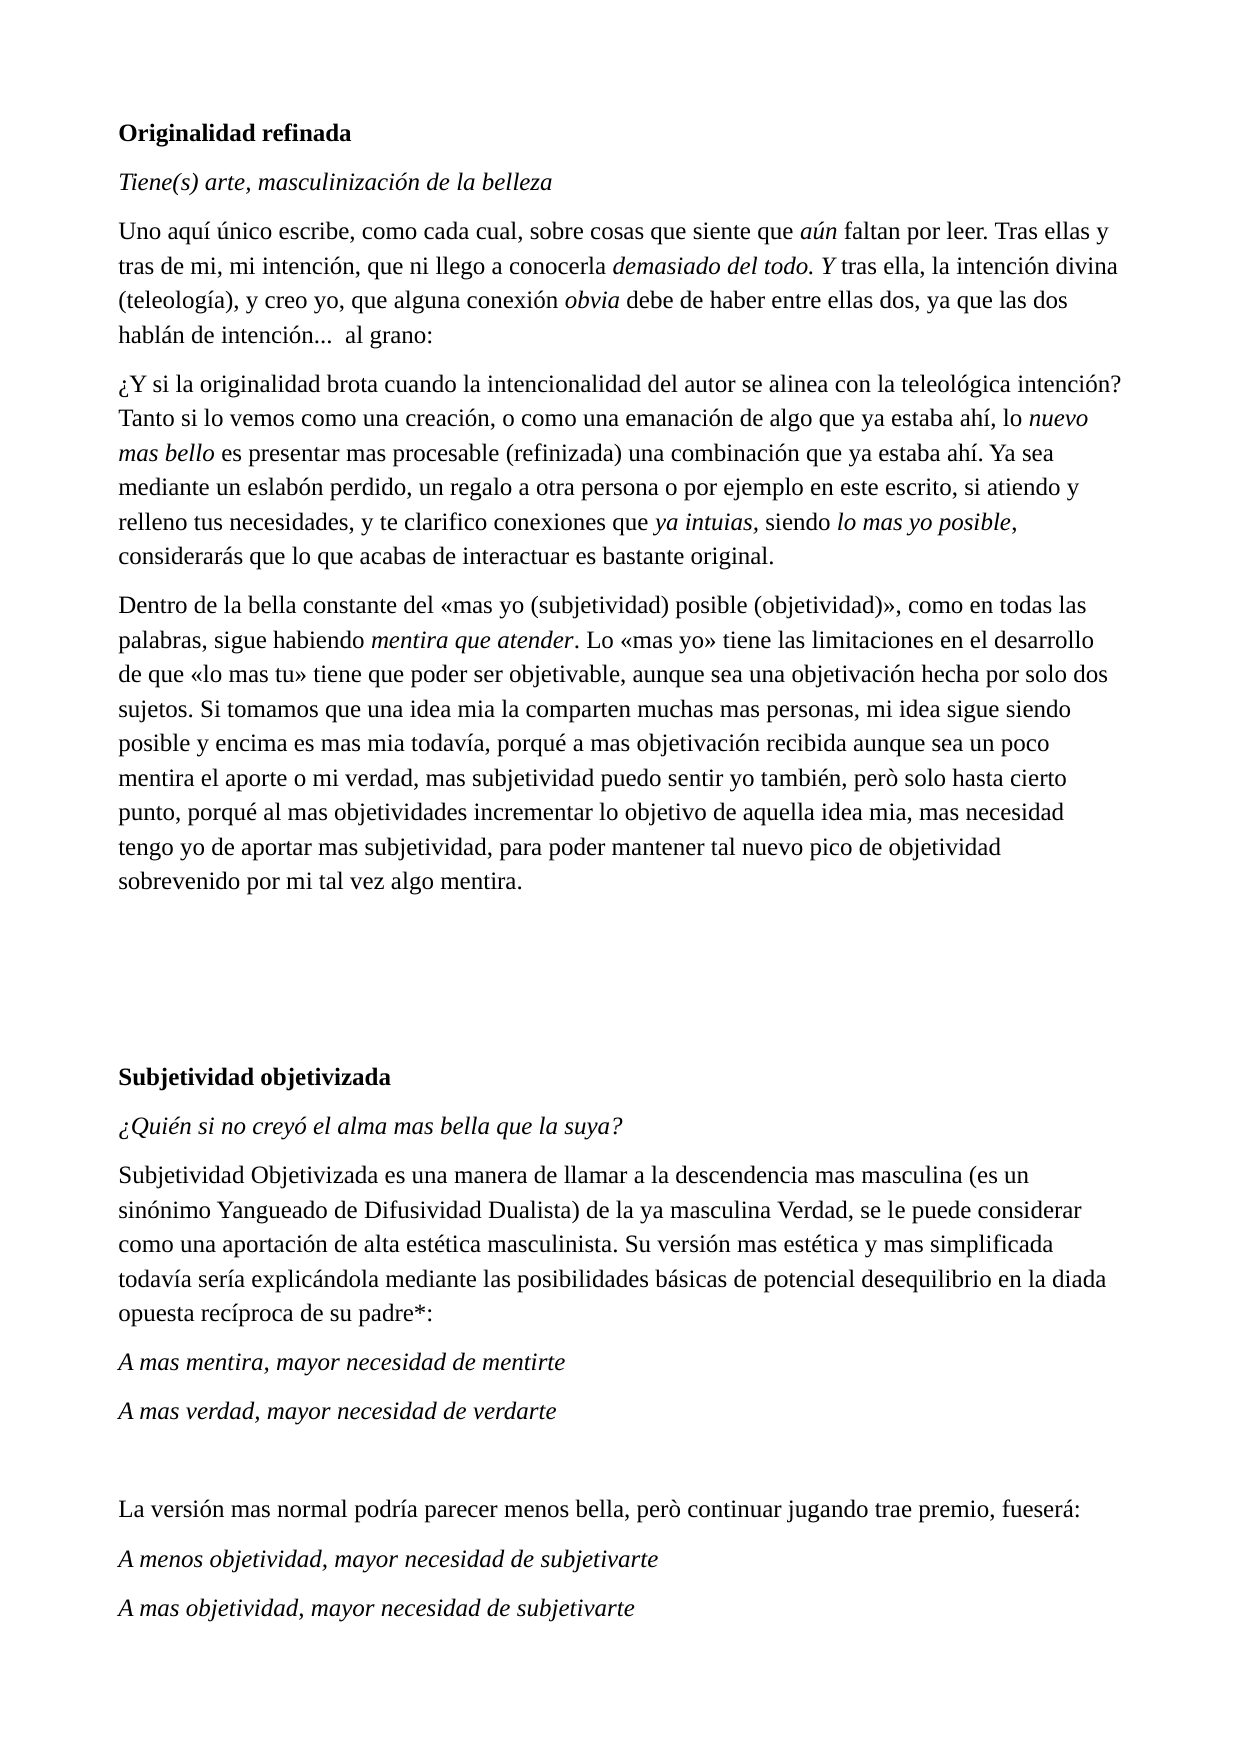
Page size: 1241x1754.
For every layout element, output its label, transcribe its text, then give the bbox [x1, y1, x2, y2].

text A mas mentira, mayor necesidad de mentirte [118, 1347, 1122, 1376]
text A mas objetividad, mayor necesidad de subjetivarte [118, 1593, 1122, 1621]
text La versión mas normal podría parecer menos bella, però continuar jugando trae premio, fueserá: [118, 1494, 1122, 1523]
text Originalidad refinada [118, 118, 1122, 147]
text ¿Y si la originalidad brota cuando la intencionalidad del autor se alinea con la teleológica intención? Tanto si lo vemos como una creación, o como una emanación de algo que ya estaba ahí, lo nuevo mas bello es presentar mas procesable (refinizada) una combinación que ya estaba ahí. Ya sea mediante un eslabón perdido, un regalo a otra persona o por ejemplo en este escrito, si atiendo y relleno tus necesidades, y te clarifico conexiones que ya intuias, siendo lo mas yo posible, considerarás que lo que acabas de interactuar es bastante original. [118, 369, 1122, 570]
text ¿Quién si no creyó el alma mas bella que la suya? [118, 1111, 1122, 1140]
text A mas verdad, mayor necesidad de verdarte [118, 1396, 1122, 1425]
text Tiene(s) arte, masculinización de la belleza [118, 167, 1122, 196]
text Dentro de la bella constante del «mas yo (subjetividad) posible (objetividad)», como en todas las palabras, sigue habiendo mentira que atender. Lo «mas yo» tiene las limitaciones en el desarrollo de que «lo mas tu» tiene que poder ser objetivable, aunque sea una objetivación hecha por solo dos sujetos. Si tomamos que una idea mia la comparten muchas mas personas, mi idea sigue siendo posible y encima es mas mia todavía, porqué a mas objetivación recibida aunque sea un poco mentira el aporte o mi verdad, mas subjetividad puedo sentir yo también, però solo hasta cierto punto, porqué al mas objetividades incrementar lo objetivo de aquella idea mia, mas necesidad tengo yo de aportar mas subjetividad, para poder mantener tal nuevo pico de objetividad sobrevenido por mi tal vez algo mentira. [118, 590, 1122, 895]
text Uno aquí único escribe, como cada cual, sobre cosas que siente que aún faltan por leer. Tras ellas y tras de mi, mi intención, que ni llego a conocerla demasiado del todo. Y tras ella, la intención divina (teleología), y creo yo, que alguna conexión obvia debe de haber entre ellas dos, ya que las dos hablán de intención... al grano: [118, 216, 1122, 348]
text A menos objetividad, mayor necesidad de subjetivarte [118, 1544, 1122, 1572]
text Subjetividad objetivizada [118, 1062, 1122, 1091]
text Subjetividad Objetivizada es una manera de llamar a la descendencia mas masculina (es un sinónimo Yangueado de Difusividad Dualista) de la ya masculina Verdad, se le puede considerar como una aportación de alta estética masculinista. Su versión mas estética y mas simplificada todavía sería explicándola mediante las posibilidades básicas de potencial desequilibrio en la diada opuesta recíproca de su padre*: [118, 1160, 1122, 1327]
